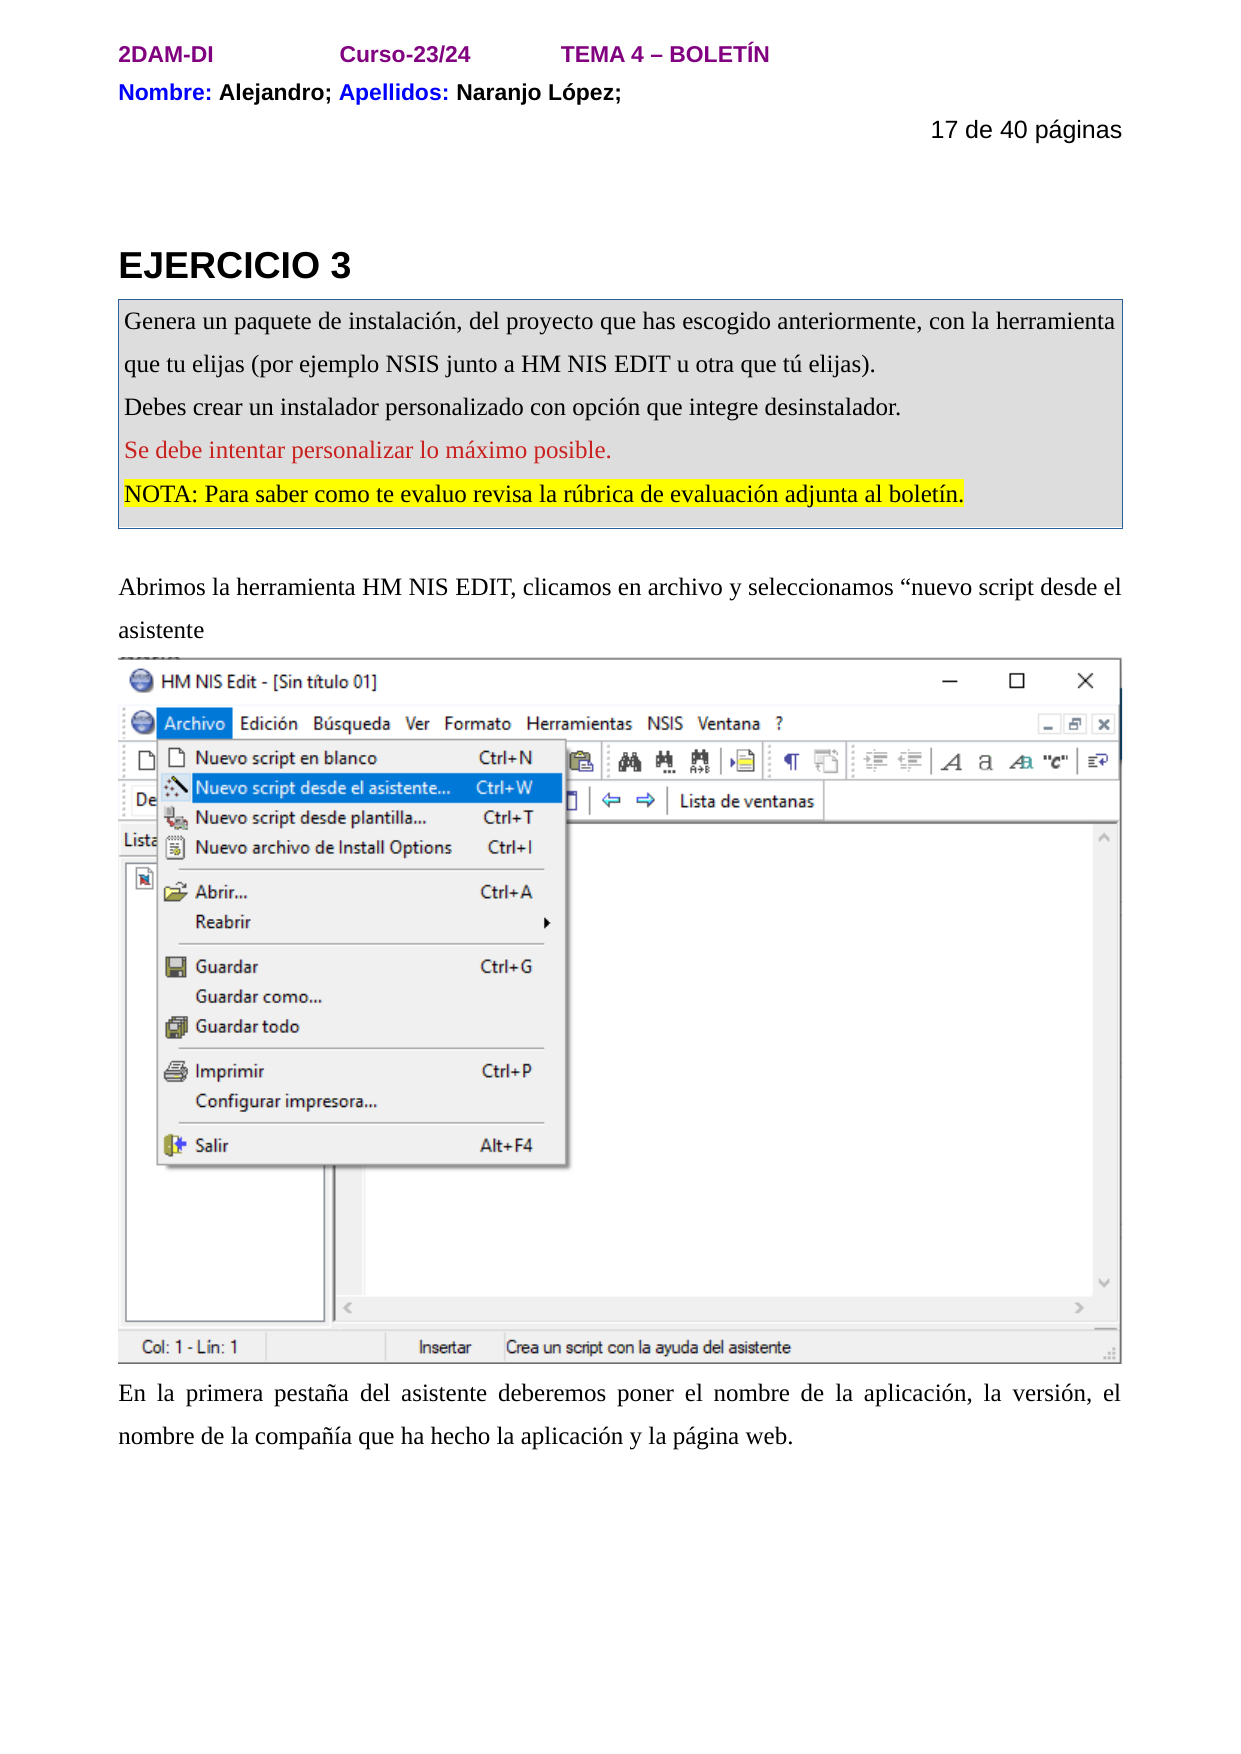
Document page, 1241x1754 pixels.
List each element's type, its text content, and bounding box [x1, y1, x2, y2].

subtitle EJERCICIO 3 [118, 244, 1122, 287]
table_header Genera un paquete de instalación, del proyecto que has escogido anteriormente, con la herramienta que tu elijas (por ejemplo NSIS junto a HM NIS EDIT u otra que tú elijas). Debes crear un instalador personalizado con opción que integre desinstalador. Se debe intentar personalizar lo máximo posible. NOTA: Para saber como te evaluo revisa la rúbrica de evaluación adjunta al boletín. [119, 300, 1122, 527]
text En la primera pestaña del asistente deberemos poner el nombre de la aplicación, la versión, el nombre de la compañía que ha hecho la aplicación y la página web. [118, 1378, 1122, 1450]
text Abrimos la herramienta HM NIS EDIT, clicamos en archivo y seleccionamos “nuevo script desde el asistente [118, 572, 1122, 643]
